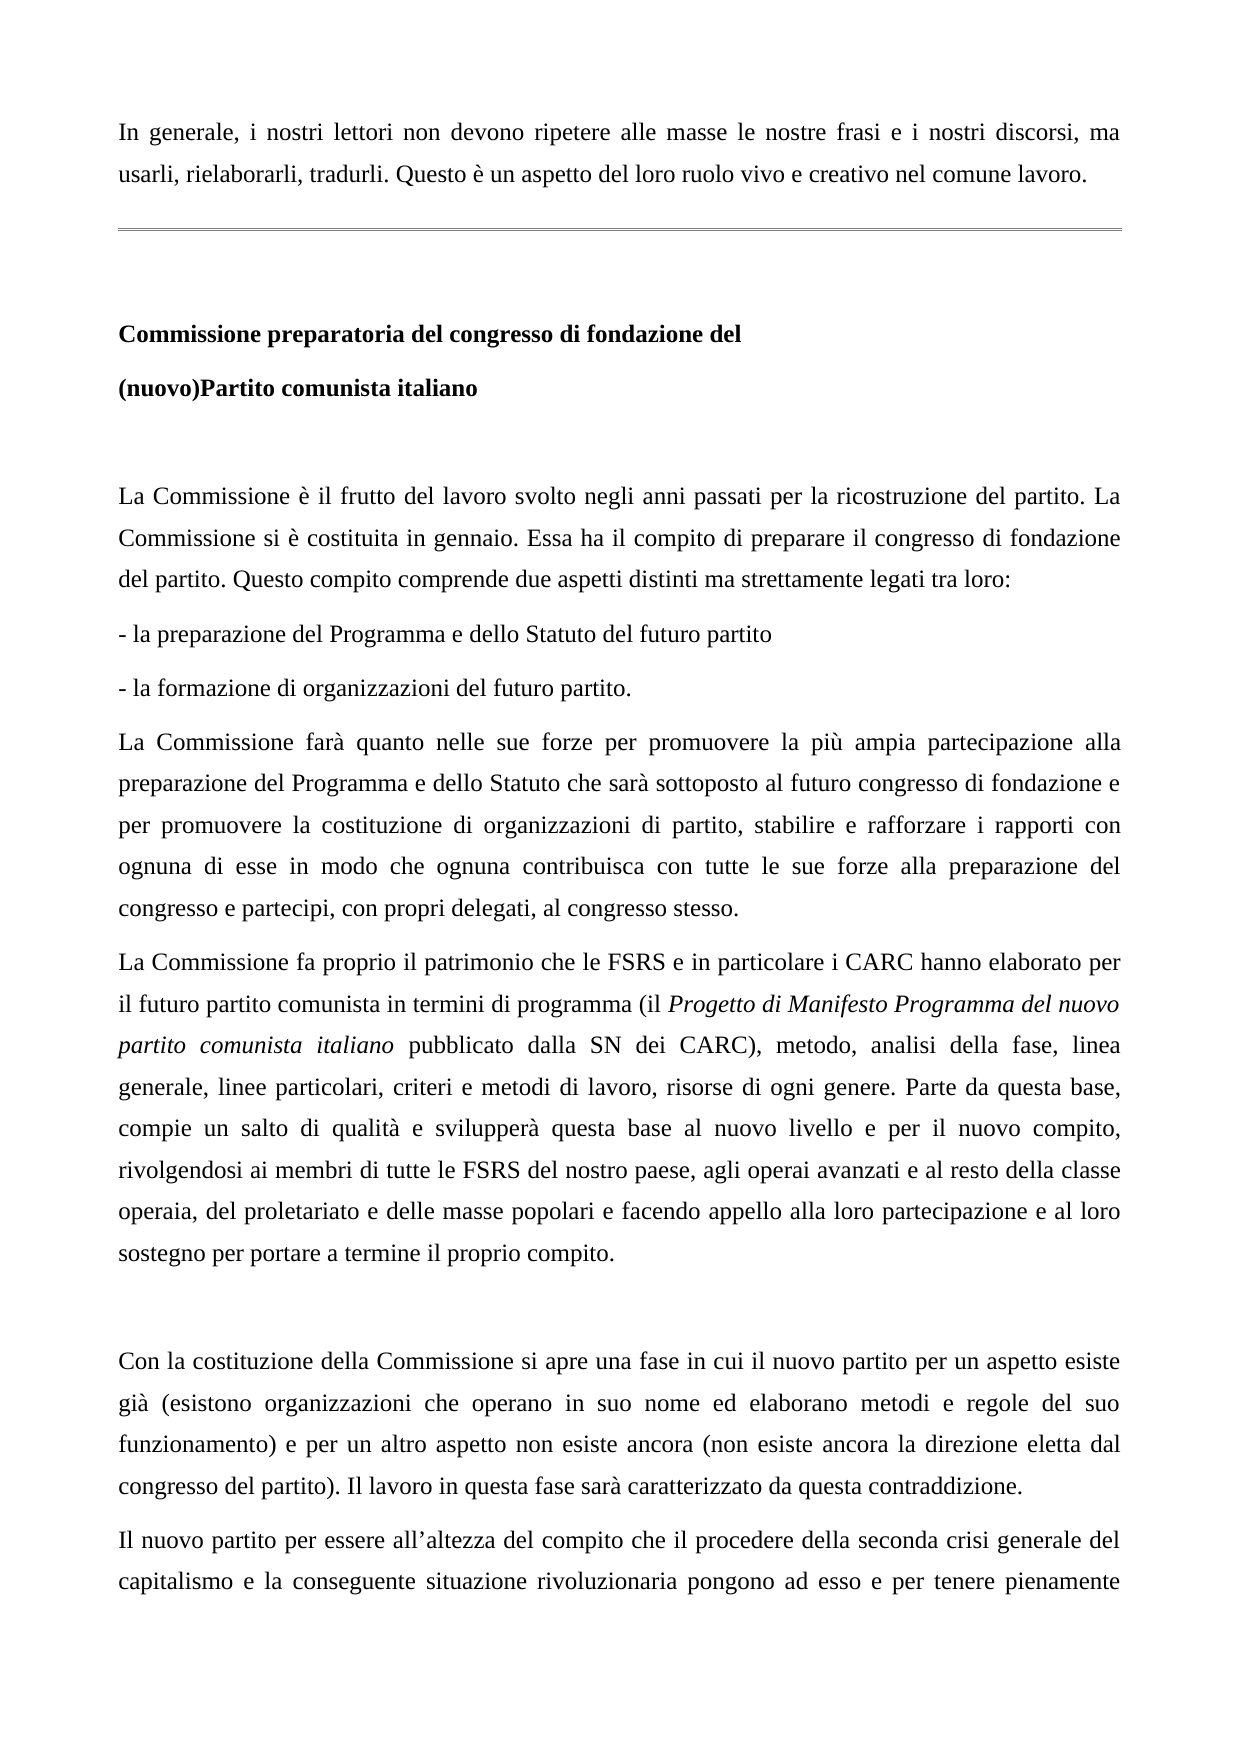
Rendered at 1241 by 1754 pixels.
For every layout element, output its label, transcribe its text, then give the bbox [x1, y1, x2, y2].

text - la formazione di organizzazioni del futuro partito. [118, 674, 1122, 701]
text (nuovo)Partito comunista italiano [118, 374, 1122, 402]
text La Commissione farà quanto nelle sue forze per promuovere la più ampia partecipazione alla preparazione del Programma e dello Statuto che sarà sottoposto al futuro congresso di fondazione e per promuovere la costituzione di organizzazioni di partito, stabilire e rafforzare i rapporti con ognuna di esse in modo che ognuna contribuisca con tutte le sue forze alla preparazione del congresso e partecipi, con propri delegati, al congresso stesso. [118, 728, 1122, 922]
text Con la costituzione della Commissione si apre una fase in cui il nuovo partito per un aspetto esiste già (esistono organizzazioni che operano in suo nome ed elaborano metodi e regole del suo funzionamento) e per un altro aspetto non esiste ancora (non esiste ancora la direzione eletta dal congresso del partito). Il lavoro in questa fase sarà caratterizzato da questa contraddizione. [118, 1347, 1122, 1499]
text Commissione preparatoria del congresso di fondazione del [118, 320, 1122, 348]
text Il nuovo partito per essere all’altezza del compito che il procedere della seconda crisi generale del capitalismo e la conseguente situazione rivoluzionaria pongono ad esso e per tenere pienamente [118, 1526, 1122, 1595]
text - la preparazione del Programma e dello Statuto del futuro partito [118, 620, 1122, 647]
text La Commissione è il frutto del lavoro svolto negli anni passati per la ricostruzione del partito. La Commissione si è costituita in gennaio. Essa ha il compito di preparare il congresso di fondazione del partito. Questo compito comprende due aspetti distinti ma strettamente legati tra loro: [118, 482, 1122, 593]
text La Commissione fa proprio il patrimonio che le FSRS e in particolare i CARC hanno elaborato per il futuro partito comunista in termini di programma (il Progetto di Manifesto Programma del nuovo partito comunista italiano pubblicato dalla SN dei CARC), metodo, analisi della fase, linea generale, linee particolari, criteri e metodi di lavoro, risorse di ogni genere. Parte da questa base, compie un salto di qualità e svilupperà questa base al nuovo livello e per il nuovo compito, rivolgendosi ai membri di tutte le FSRS del nostro paese, agli operai avanzati e al resto della classe operaia, del proletariato e delle masse popolari e facendo appello alla loro partecipazione e al loro sostegno per portare a termine il proprio compito. [118, 948, 1122, 1267]
text In generale, i nostri lettori non devono ripetere alle masse le nostre frasi e i nostri discorsi, ma usarli, rielaborarli, tradurli. Questo è un aspetto del loro ruolo vivo e creativo nel comune lavoro. [118, 118, 1122, 187]
